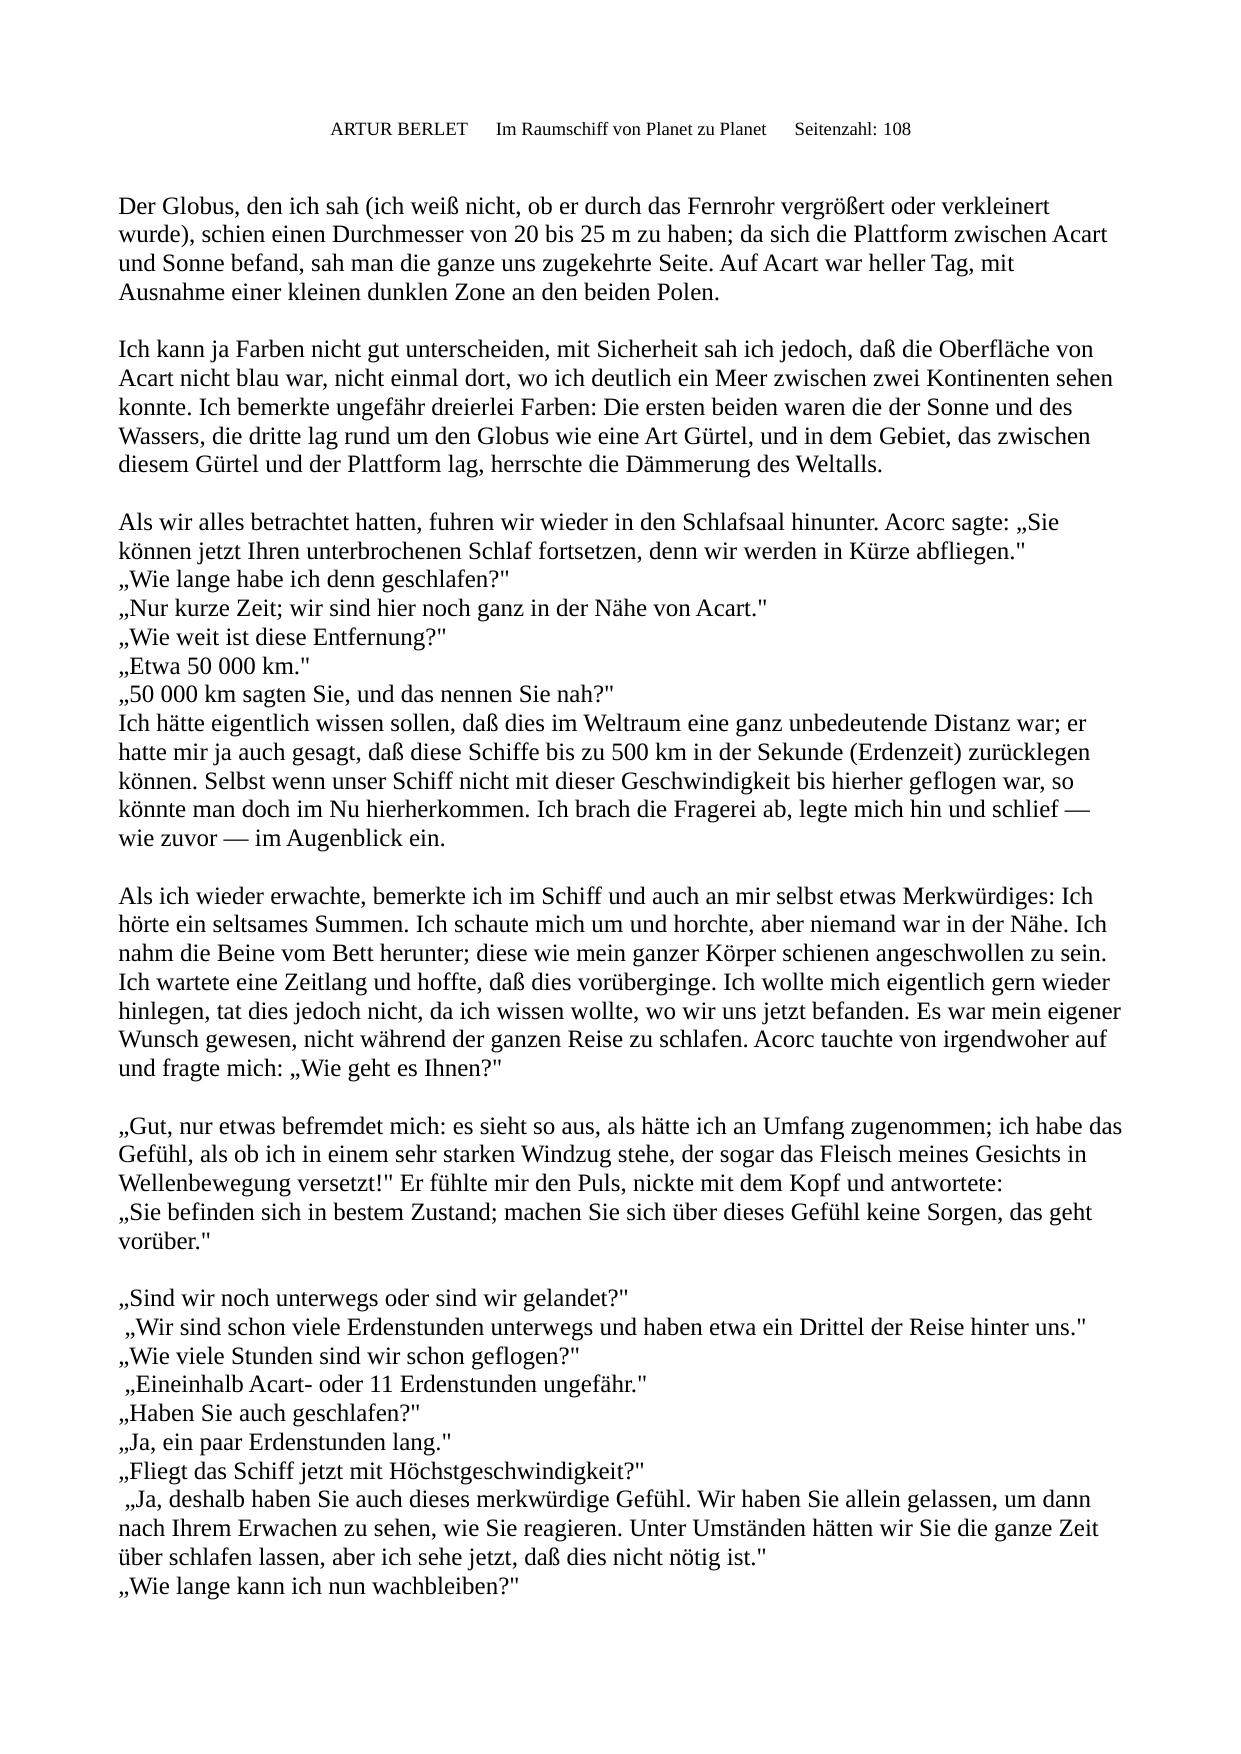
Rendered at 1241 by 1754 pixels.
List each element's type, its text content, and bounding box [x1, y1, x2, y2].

text „Sind wir noch unterwegs oder sind wir gelandet?" [118, 1283, 1123, 1312]
text „Gut, nur etwas befremdet mich: es sieht so aus, als hätte ich an Umfang zugenommen; ich habe das Gefühl, als ob ich in einem sehr starken Windzug stehe, der sogar das Fleisch meines Gesichts in Wellenbewegung versetzt!" Er fühlte mir den Puls, nickte mit dem Kopf und ant­wortete: [118, 1111, 1123, 1197]
text „Wie lange kann ich nun wachbleiben?" [118, 1571, 1123, 1599]
text „Sie befinden sich in bestem Zustand; machen Sie sich über dieses Gefühl keine Sorgen, das geht vor­über." [118, 1197, 1123, 1254]
text Als ich wieder erwachte, bemerkte ich im Schiff und auch an mir selbst etwas Merkwürdiges: Ich hörte ein seltsames Summen. Ich schaute mich um und horchte, aber niemand war in der Nähe. Ich nahm die Beine vom Bett herunter; diese wie mein ganzer Körper schienen angeschwollen zu sein. Ich wartete eine Zeitlang und hoffte, daß dies vor­überginge. Ich wollte mich eigentlich gern wieder hinlegen, tat dies jedoch nicht, da ich wissen wollte, wo wir uns jetzt befanden. Es war mein eigener Wunsch gewesen, nicht während der ganzen Reise zu schlafen. Acorc tauchte von irgendwoher auf und fragte mich: „Wie geht es Ihnen?" [118, 881, 1123, 1082]
text „50 000 km sagten Sie, und das nennen Sie nah?" [118, 679, 1123, 708]
text „Wie lange habe ich denn geschlafen?" [118, 564, 1123, 593]
text „Wir sind schon viele Erdenstunden unterwegs und haben etwa ein Drittel der Reise hinter uns." „Wie viele Stunden sind wir schon geflogen?" [118, 1312, 1123, 1369]
text „Ja, deshalb haben Sie auch dieses merkwürdige Gefühl. Wir haben Sie allein gelassen, um dann nach Ihrem Er­wachen zu sehen, wie Sie reagieren. Unter Umständen hätten wir Sie die ganze Zeit über schlafen lassen, aber ich sehe jetzt, daß dies nicht nötig ist." [118, 1484, 1123, 1571]
text „Etwa 50 000 km." [118, 651, 1123, 679]
text Als wir alles betrachtet hatten, fuhren wir wieder in den Schlafsaal hinunter. Acorc sagte: „Sie können jetzt Ihren unterbrochenen Schlaf fortsetzen, denn wir werden in Kürze abfliegen." [118, 507, 1123, 564]
text „Eineinhalb Acart- oder 11 Erdenstunden ungefähr." [118, 1369, 1123, 1398]
text Ich hätte eigentlich wissen sollen, daß dies im Weltraum eine ganz unbedeutende Distanz war; er hatte mir ja auch gesagt, daß diese Schiffe bis zu 500 km in der Sekun­de (Erdenzeit) zurücklegen können. Selbst wenn unser Schiff nicht mit dieser Geschwindigkeit bis hierher ge­flogen war, so könnte man doch im Nu hierherkommen. Ich brach die Fragerei ab, legte mich hin und schlief — wie zuvor — im Augenblick ein. [118, 708, 1123, 852]
text „Fliegt das Schiff jetzt mit Höchstgeschwindigkeit?" [118, 1456, 1123, 1484]
text „Haben Sie auch geschlafen?" [118, 1398, 1123, 1427]
text Der Globus, den ich sah (ich weiß nicht, ob er durch das Fernrohr vergrößert oder verkleinert wurde), schien einen Durchmesser von 20 bis 25 m zu haben; da sich die Platt­form zwischen Acart und Sonne befand, sah man die ganze uns zugekehrte Seite. Auf Acart war heller Tag, mit Ausnahme einer kleinen dunklen Zone an den beiden Polen. [118, 191, 1123, 306]
text „Ja, ein paar Erdenstunden lang." [118, 1427, 1123, 1456]
text Ich kann ja Farben nicht gut unterscheiden, mit Sicher­heit sah ich jedoch, daß die Oberfläche von Acart nicht blau war, nicht einmal dort, wo ich deutlich ein Meer zwischen zwei Kontinenten sehen konnte. Ich bemerkte ungefähr dreierlei Farben: Die ersten beiden waren die der Sonne und des Wassers, die dritte lag rund um den Globus wie eine Art Gürtel, und in dem Gebiet, das zwischen diesem Gürtel und der Plattform lag, herrschte die Dämmerung des Weltalls. [118, 334, 1123, 478]
text „Nur kurze Zeit; wir sind hier noch ganz in der Nähe von Acart." [118, 593, 1123, 622]
text „Wie weit ist diese Entfernung?" [118, 622, 1123, 651]
